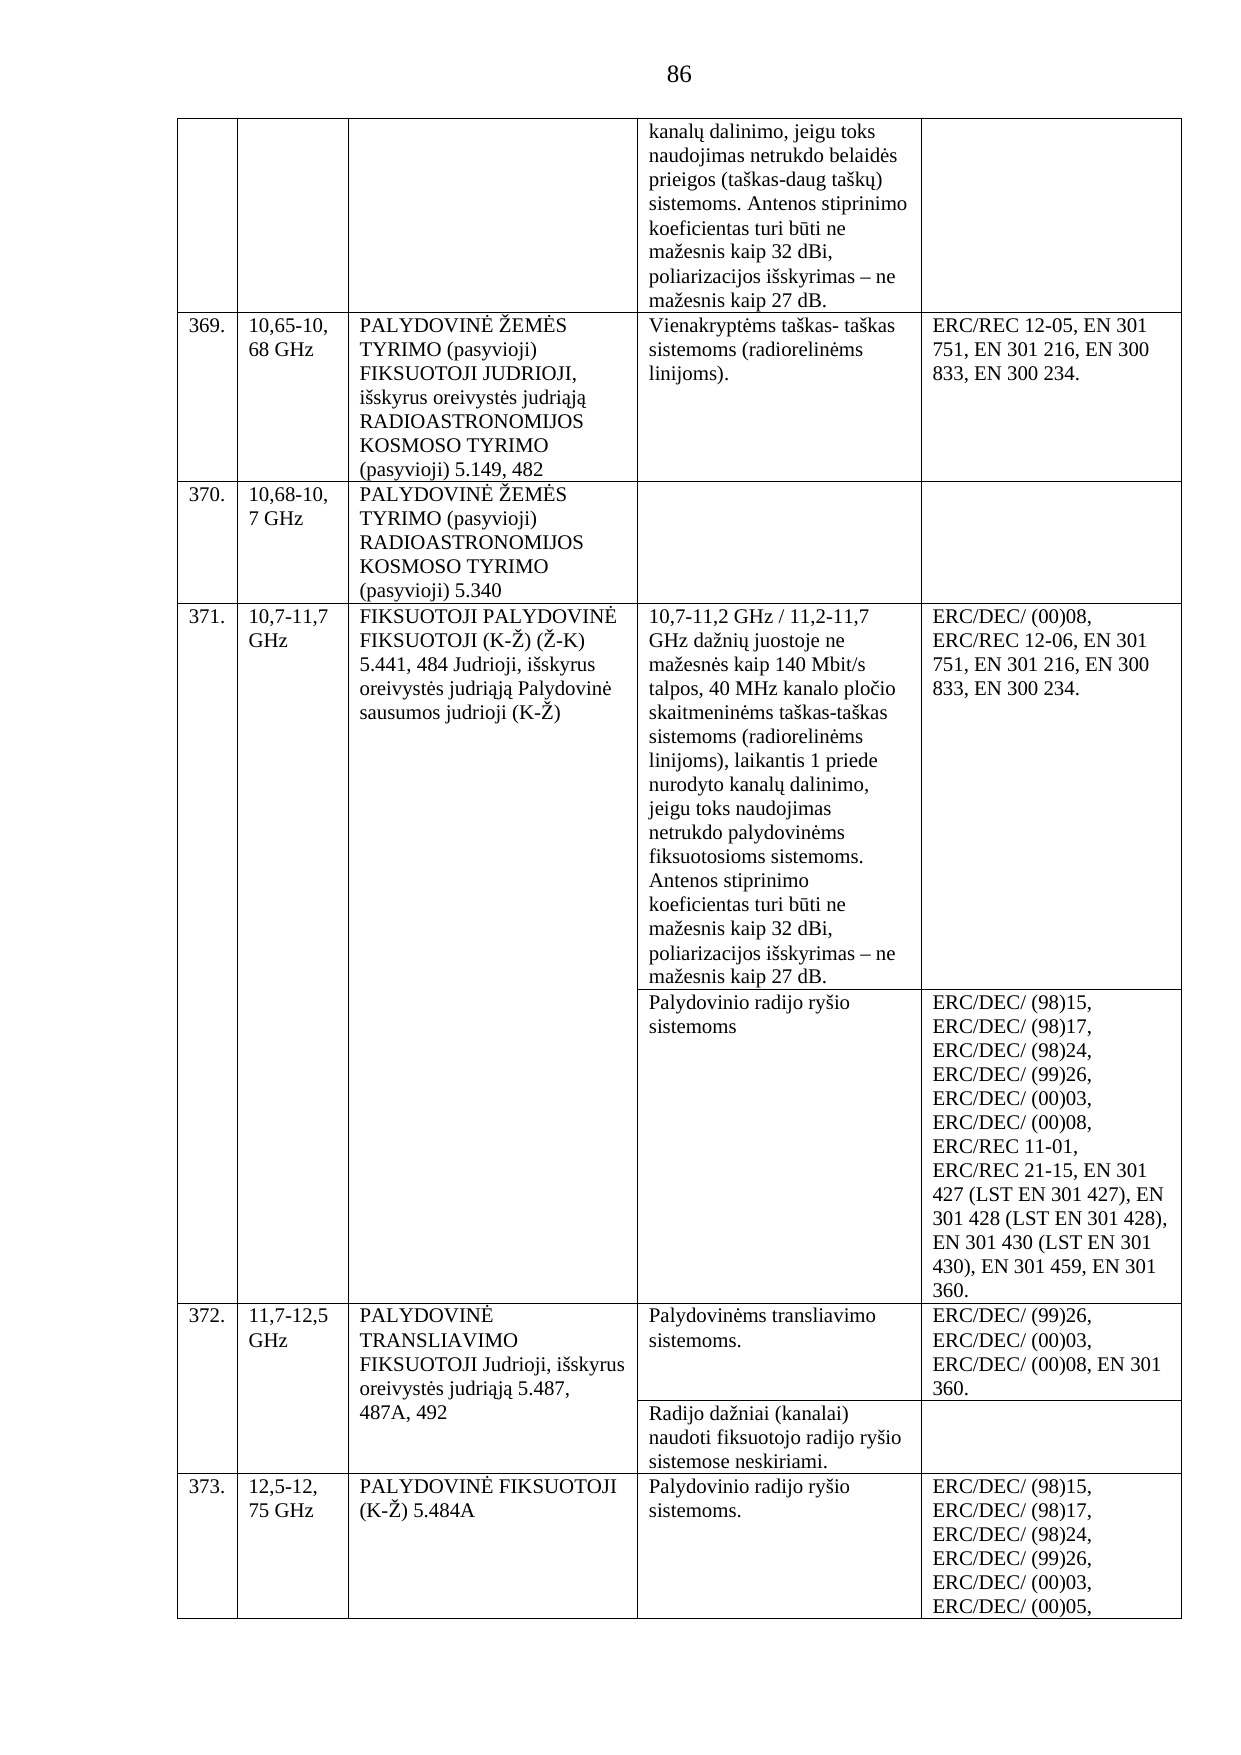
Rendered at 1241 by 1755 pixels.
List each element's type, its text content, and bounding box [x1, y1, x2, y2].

table_cell 372. [178, 1304, 237, 1473]
table_cell ERC/DEC/ (99)26, ERC/DEC/ (00)03, ERC/DEC/ (00)08, EN 301 360. [922, 1304, 1181, 1400]
table_cell 10,7-11,2 GHz / 11,2-11,7 GHz dažnių juostoje ne mažesnės kaip 140 Mbit/s talpos, 40 MHz kanalo pločio skaitmeninėms taškas-taškas sistemoms (radiorelinėms linijoms), laikantis 1 priede nurodyto kanalų dalinimo, jeigu toks naudojimas netrukdo palydovinėms fiksuotosioms sistemoms. Antenos stiprinimo koeficientas turi būti ne mažesnis kaip 32 dBi, poliarizacijos išskyrimas – ne mažesnis kaip 27 dB. [638, 604, 921, 988]
table_cell 11,7-12,5 GHz [238, 1304, 348, 1473]
table_cell ERC/DEC/ (98)15, ERC/DEC/ (98)17, ERC/DEC/ (98)24, ERC/DEC/ (99)26, ERC/DEC/ (00)03, ERC/DEC/ (00)08, ERC/REC 11-01, ERC/REC 21-15, EN 301 427 (LST EN 301 427), EN 301 428 (LST EN 301 428), EN 301 430 (LST EN 301 430), EN 301 459, EN 301 360. [922, 990, 1181, 1302]
table_cell PALYDOVINĖ TRANSLIAVIMO FIKSUOTOJI Judrioji, išskyrus oreivystės judriąją 5.487, 487A, 492 [349, 1304, 637, 1473]
table_cell 10,68-10, 7 GHz [238, 482, 348, 602]
table_cell 12,5-12, 75 GHz [238, 1474, 348, 1618]
table_cell PALYDOVINĖ ŽEMĖS TYRIMO (pasyvioji) FIKSUOTOJI JUDRIOJI, išskyrus oreivystės judriąją RADIOASTRONOMIJOS KOSMOSO TYRIMO (pasyvioji) 5.149, 482 [349, 313, 637, 481]
table_cell [178, 119, 237, 312]
table_cell ERC/DEC/ (98)15, ERC/DEC/ (98)17, ERC/DEC/ (98)24, ERC/DEC/ (99)26, ERC/DEC/ (00)03, ERC/DEC/ (00)05, [922, 1474, 1181, 1618]
table_cell Palydovinio radijo ryšio sistemoms [638, 990, 921, 1302]
table_cell Radijo dažniai (kanalai) naudoti fiksuotojo radijo ryšio sistemose neskiriami. [638, 1401, 921, 1473]
table_cell PALYDOVINĖ FIKSUOTOJI (K-Ž) 5.484A [349, 1474, 637, 1618]
table_cell Vienakryptėms taškas- taškas sistemoms (radiorelinėms linijoms). [638, 313, 921, 481]
table_cell Palydovinio radijo ryšio sistemoms. [638, 1474, 921, 1618]
table_cell [922, 119, 1181, 312]
table_cell [238, 119, 348, 312]
table_cell 371. [178, 604, 237, 1302]
table_cell 10,65-10, 68 GHz [238, 313, 348, 481]
table_cell kanalų dalinimo, jeigu toks naudojimas netrukdo belaidės prieigos (taškas-daug taškų) sistemoms. Antenos stiprinimo koeficientas turi būti ne mažesnis kaip 32 dBi, poliarizacijos išskyrimas – ne mažesnis kaip 27 dB. [638, 119, 921, 312]
table_cell ERC/REC 12-05, EN 301 751, EN 301 216, EN 300 833, EN 300 234. [922, 313, 1181, 481]
table_cell [349, 119, 637, 312]
table_cell 369. [178, 313, 237, 481]
table_cell [922, 1401, 1181, 1473]
table_cell 10,7-11,7 GHz [238, 604, 348, 1302]
table_cell 373. [178, 1474, 237, 1618]
table_cell [638, 482, 921, 602]
table_cell [922, 482, 1181, 602]
table_cell ERC/DEC/ (00)08, ERC/REC 12-06, EN 301 751, EN 301 216, EN 300 833, EN 300 234. [922, 604, 1181, 988]
table_cell 370. [178, 482, 237, 602]
table_cell FIKSUOTOJI PALYDOVINĖ FIKSUOTOJI (K-Ž) (Ž-K) 5.441, 484 Judrioji, išskyrus oreivystės judriąją Palydovinė sausumos judrioji (K-Ž) [349, 604, 637, 1302]
table_cell Palydovinėms transliavimo sistemoms. [638, 1304, 921, 1400]
table_cell PALYDOVINĖ ŽEMĖS TYRIMO (pasyvioji) RADIOASTRONOMIJOS KOSMOSO TYRIMO (pasyvioji) 5.340 [349, 482, 637, 602]
